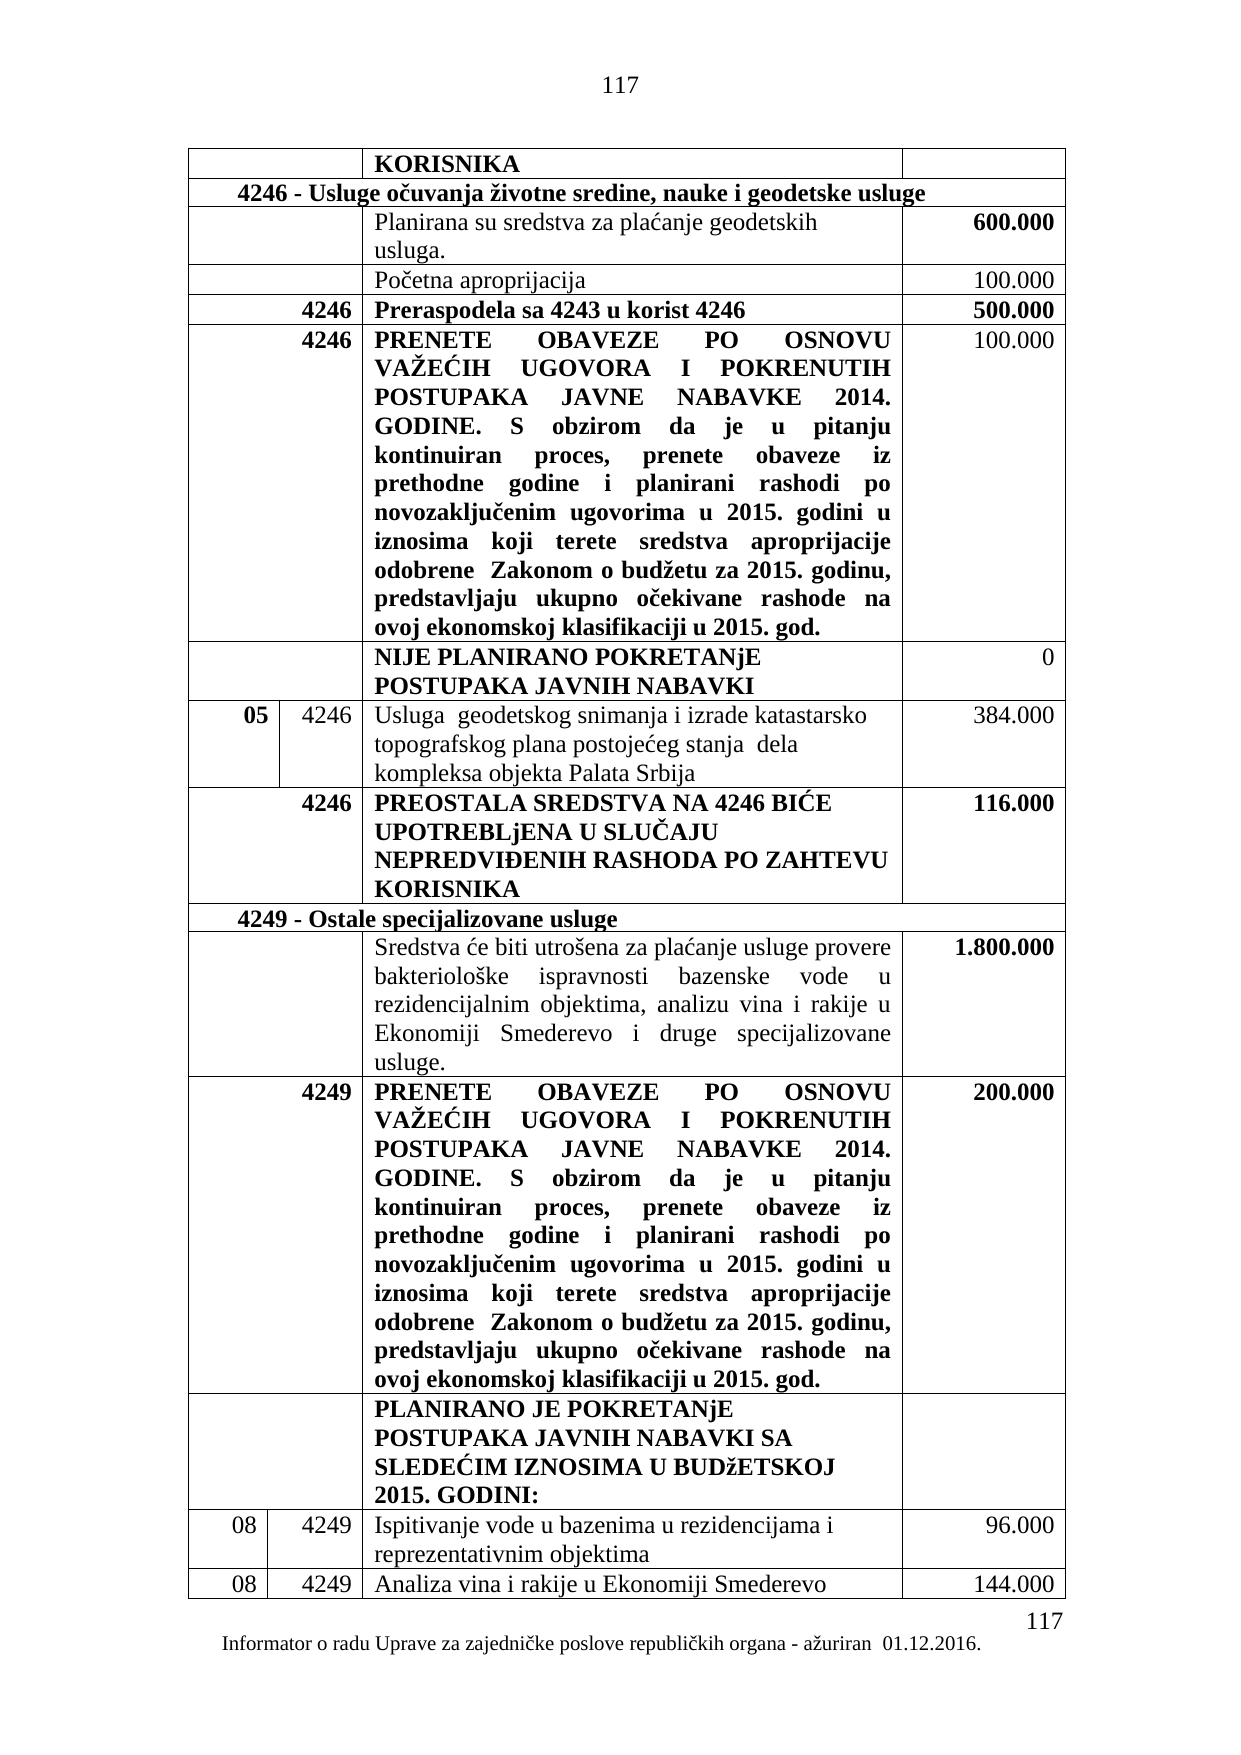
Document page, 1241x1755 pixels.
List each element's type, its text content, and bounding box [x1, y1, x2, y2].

table_cell [189, 642, 362, 699]
table_cell 0 [903, 642, 1065, 699]
table_cell 4249 [268, 1569, 362, 1597]
table_cell [189, 207, 362, 264]
table_cell PLANIRANO JE POKRETANјE POSTUPAKA JAVNIH NABAVKI SA SLEDEĆIM IZNOSIMA U BUDžETSKOJ 2015. GODINI: [363, 1394, 902, 1509]
table_cell 144.000 [903, 1569, 1065, 1597]
table_cell 600.000 [903, 207, 1065, 264]
table_cell 08 [189, 1569, 267, 1597]
table_cell 384.000 [903, 701, 1065, 787]
table_cell 100.000 [903, 265, 1065, 294]
table_cell 4246 [189, 295, 362, 324]
table_cell [189, 265, 362, 294]
table_cell 4246 [189, 325, 362, 641]
table_cell 4249 [189, 1077, 362, 1393]
table_cell 4249 - Ostale specijalizovane usluge [189, 904, 1065, 931]
table_cell Početna aproprijacija [363, 265, 902, 294]
table_cell KORISNIKA [363, 149, 902, 177]
table_cell [903, 1394, 1065, 1509]
table_cell PRENETE OBAVEZE PO OSNOVU VAŽEĆIH UGOVORA I POKRENUTIH POSTUPAKA JAVNE NABAVKE 2014. GODINE. S obzirom da je u pitanju kontinuiran proces, prenete obaveze iz prethodne godine i planirani rashodi po novozaklјučenim ugovorima u 2015. godini u iznosima koji terete sredstva aproprijacije odobrene Zakonom o budžetu za 2015. godinu, predstavlјaju ukupno očekivane rashode na ovoj ekonomskoj klasifikaciji u 2015. god. [363, 325, 902, 641]
table_cell PRENETE OBAVEZE PO OSNOVU VAŽEĆIH UGOVORA I POKRENUTIH POSTUPAKA JAVNE NABAVKE 2014. GODINE. S obzirom da je u pitanju kontinuiran proces, prenete obaveze iz prethodne godine i planirani rashodi po novozaklјučenim ugovorima u 2015. godini u iznosima koji terete sredstva aproprijacije odobrene Zakonom o budžetu za 2015. godinu, predstavlјaju ukupno očekivane rashode na ovoj ekonomskoj klasifikaciji u 2015. god. [363, 1077, 902, 1393]
table_cell Preraspodela sa 4243 u korist 4246 [363, 295, 902, 324]
table_cell 1.800.000 [903, 932, 1065, 1076]
table_cell Analiza vina i rakije u Ekonomiji Smederevo [363, 1569, 902, 1597]
table_cell 4249 [268, 1510, 362, 1568]
table_cell [189, 1394, 362, 1509]
table_cell 4246 [280, 701, 362, 787]
table_cell [189, 932, 362, 1076]
table_cell 100.000 [903, 325, 1065, 641]
table_cell Planirana su sredstva za plaćanje geodetskih usluga. [363, 207, 902, 264]
table_cell 96.000 [903, 1510, 1065, 1568]
table_cell 4246 - Usluge očuvanja životne sredine, nauke i geodetske usluge [189, 179, 1065, 206]
table_cell Ispitivanje vode u bazenima u rezidencijama i reprezentativnim objektima [363, 1510, 902, 1568]
table_cell PREOSTALA SREDSTVA NA 4246 BIĆE UPOTREBLjENA U SLUČAJU NEPREDVIĐENIH RASHODA PO ZAHTEVU KORISNIKA [363, 788, 902, 903]
table_cell 08 [189, 1510, 267, 1568]
table_cell 4246 [189, 788, 362, 903]
table_cell Usluga geodetskog snimanja i izrade katastarsko topografskog plana postojećeg stanja dela kompleksa objekta Palata Srbija [363, 701, 902, 787]
table_cell 05 [189, 701, 279, 787]
table_cell [903, 149, 1065, 177]
table_cell NIJE PLANIRANO POKRETANјE POSTUPAKA JAVNIH NABAVKI [363, 642, 902, 699]
table_cell 200.000 [903, 1077, 1065, 1393]
table_cell [189, 149, 362, 177]
table_cell 500.000 [903, 295, 1065, 324]
table_cell 116.000 [903, 788, 1065, 903]
table_cell Sredstva će biti utrošena za plaćanje usluge provere bakteriološke ispravnosti bazenske vode u rezidencijalnim objektima, analizu vina i rakije u Ekonomiji Smederevo i druge specijalizovane usluge. [363, 932, 902, 1076]
